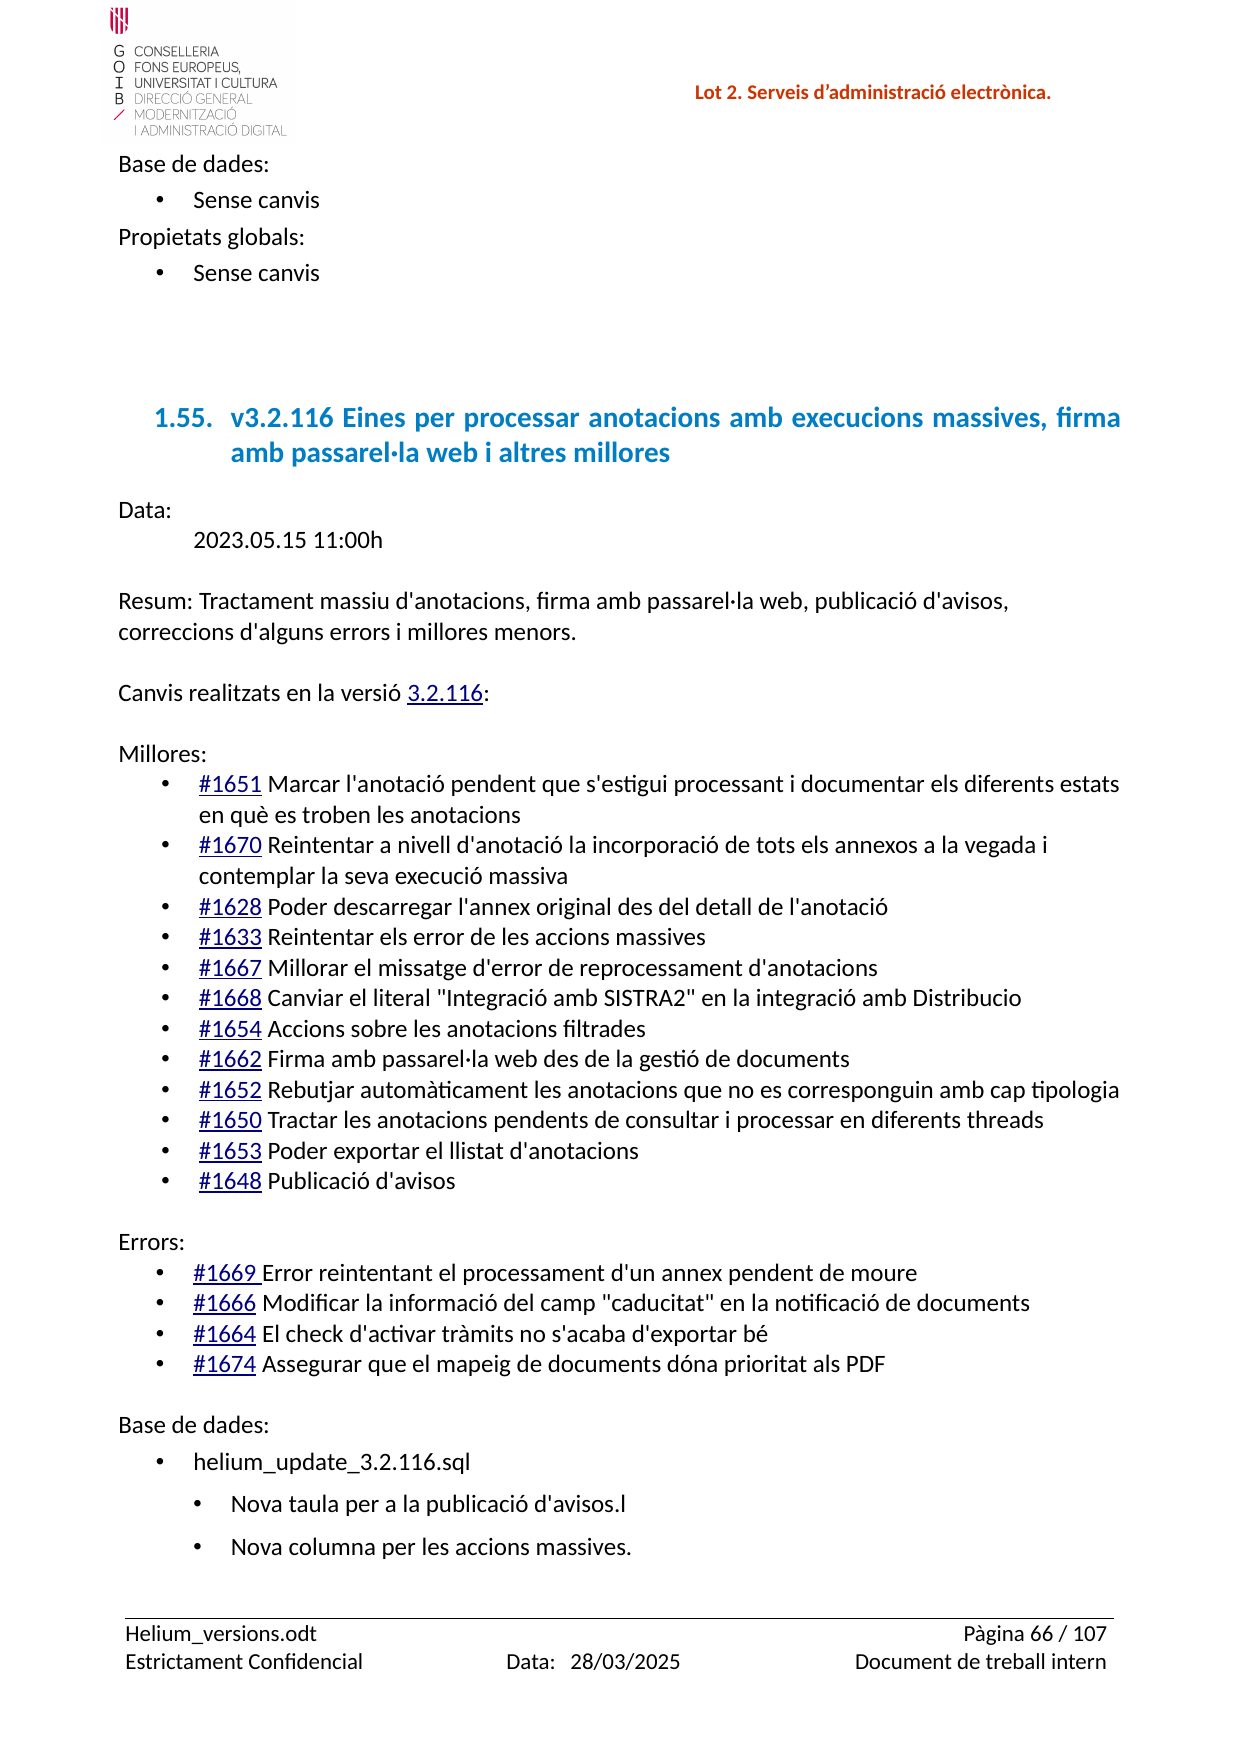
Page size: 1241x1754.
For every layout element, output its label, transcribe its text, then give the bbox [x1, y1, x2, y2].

text Data: [118, 494, 1122, 524]
picture [100, 0, 297, 144]
text 2023.05.15 11:00h [118, 524, 1122, 555]
list Sense canvis [156, 257, 1122, 288]
list #1654 Accions sobre les anotacions filtrades [161, 1013, 1122, 1043]
list #1664 El check d'activar tràmits no s'acaba d'exportar bé [156, 1318, 1122, 1348]
list #1668 Canviar el literal "Integració amb SISTRA2" en la integració amb Distribucio [161, 982, 1122, 1013]
list #1653 Poder exportar el llistat d'anotacions [161, 1135, 1122, 1165]
list #1648 Publicació d'avisos [161, 1165, 1122, 1196]
text Errors: [118, 1226, 1122, 1257]
text Base de dades: [118, 1409, 1122, 1440]
text Canvis realitzats en la versió 3.2.116: [118, 677, 1122, 707]
list #1650 Tractar les anotacions pendents de consultar i processar en diferents threads [161, 1104, 1122, 1135]
list helium_update_3.2.116.sql [156, 1446, 1122, 1476]
list #1669 Error reintentant el processament d'un annex pendent de moure [156, 1257, 1122, 1287]
text Resum: Tractament massiu d'anotacions, firma amb passarel·la web, publicació d'avisos, correccions d'alguns errors i millores menors. [118, 585, 1122, 646]
list #1652 Rebutjar automàticament les anotacions que no es corresponguin amb cap tipologia [161, 1074, 1122, 1104]
text Propietats globals: [118, 221, 1122, 251]
list #1628 Poder descarregar l'annex original des del detall de l'anotació [161, 891, 1122, 921]
list #1666 Modificar la informació del camp "caducitat" en la notificació de documents [156, 1287, 1122, 1318]
text Base de dades: [118, 148, 1122, 178]
list Nova taula per a la publicació d'avisos.l [193, 1488, 1122, 1519]
list #1662 Firma amb passarel·la web des de la gestió de documents [161, 1043, 1122, 1074]
list Nova columna per les accions massives. [193, 1531, 1122, 1561]
list Sense canvis [156, 184, 1122, 215]
list #1674 Assegurar que el mapeig de documents dóna prioritat als PDF [156, 1348, 1122, 1379]
list #1670 Reintentar a nivell d'anotació la incorporació de tots els annexos a la vegada i contemplar la seva execució massiva [161, 829, 1122, 891]
list #1651 Marcar l'anotació pendent que s'estigui processant i documentar els diferents estats en què es troben les anotacions [161, 768, 1122, 829]
subtitle v3.2.116 Eines per processar anotacions amb execucions massives, firma amb passarel·la web i altres millores [153, 399, 1122, 470]
list #1667 Millorar el missatge d'error de reprocessament d'anotacions [161, 952, 1122, 982]
list #1633 Reintentar els error de les accions massives [161, 921, 1122, 952]
text Millores: [118, 738, 1122, 768]
